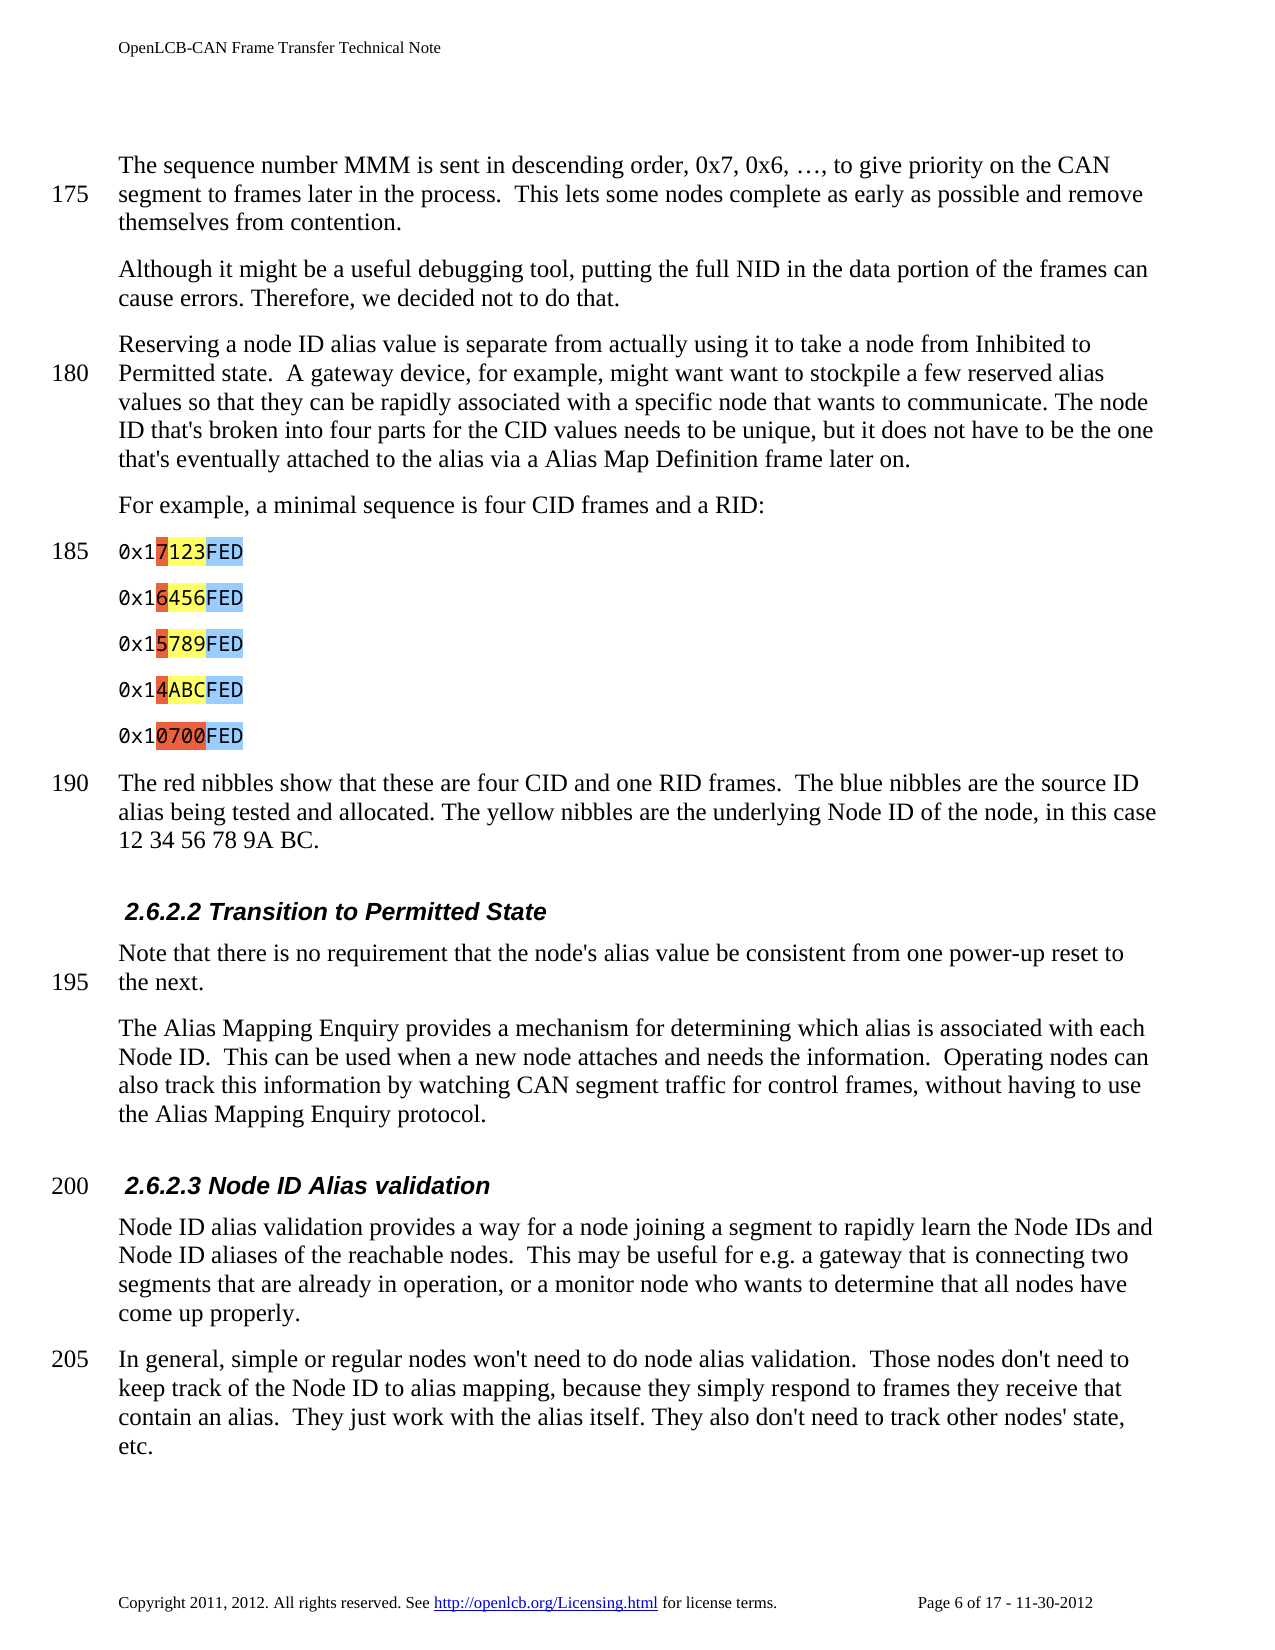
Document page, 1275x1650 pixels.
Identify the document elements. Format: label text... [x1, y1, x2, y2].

text 0x14ABCFED [118, 676, 1157, 704]
subtitle Transition to Permitted State [118, 897, 1157, 925]
text 0x17123FED [118, 537, 1157, 566]
text For example, a minimal sequence is four CID frames and a RID: [118, 491, 1157, 519]
text 0x10700FED [118, 722, 1157, 750]
text The red nibbles show that these are four CID and one RID frames. The blue nibbles are the source ID alias being tested and allocated. The yellow nibbles are the underlying Node ID of the node, in this case 12 34 56 78 9A BC. [118, 768, 1157, 854]
text In general, simple or regular nodes won't need to do node alias validation. Those nodes don't need to keep track of the Node ID to alias mapping, because they simply respond to frames they receive that contain an alias. They just work with the alias itself. They also don't need to track other nodes' state, etc. [118, 1344, 1157, 1459]
text 0x15789FED [118, 629, 1157, 658]
text Although it might be a useful debugging tool, putting the full NID in the data portion of the frames can cause errors. Therefore, we decided not to do that. [118, 254, 1157, 311]
text Note that there is no requirement that the node's alias value be consistent from one power-up reset to the next. [118, 938, 1157, 995]
text Node ID alias validation provides a way for a node joining a segment to rapidly learn the Node IDs and Node ID aliases of the reachable nodes. This may be useful for e.g. a gateway that is connecting two segments that are already in operation, or a monitor node who wants to determine that all nodes have come up properly. [118, 1212, 1157, 1327]
subtitle Node ID Alias validation [118, 1171, 1157, 1199]
text The sequence number MMM is sent in descending order, 0x7, 0x6, …, to give priority on the CAN segment to frames later in the process. This lets some nodes complete as early as possible and remove themselves from contention. [118, 150, 1157, 236]
text The Alias Mapping Enquiry provides a mechanism for determining which alias is associated with each Node ID. This can be used when a new node attaches and needs the information. Operating nodes can also track this information by watching CAN segment traffic for control frames, without having to use the Alias Mapping Enquiry protocol. [118, 1013, 1157, 1128]
text 0x16456FED [118, 583, 1157, 612]
text Reserving a node ID alias value is separate from actually using it to take a node from Inhibited to Permitted state. A gateway device, for example, might want want to stockpile a few reserved alias values so that they can be rapidly associated with a specific node that wants to communicate. The node ID that's broken into four parts for the CID values needs to be unique, but it does not have to be the one that's eventually attached to the alias via a Alias Map Definition frame later on. [118, 329, 1157, 473]
